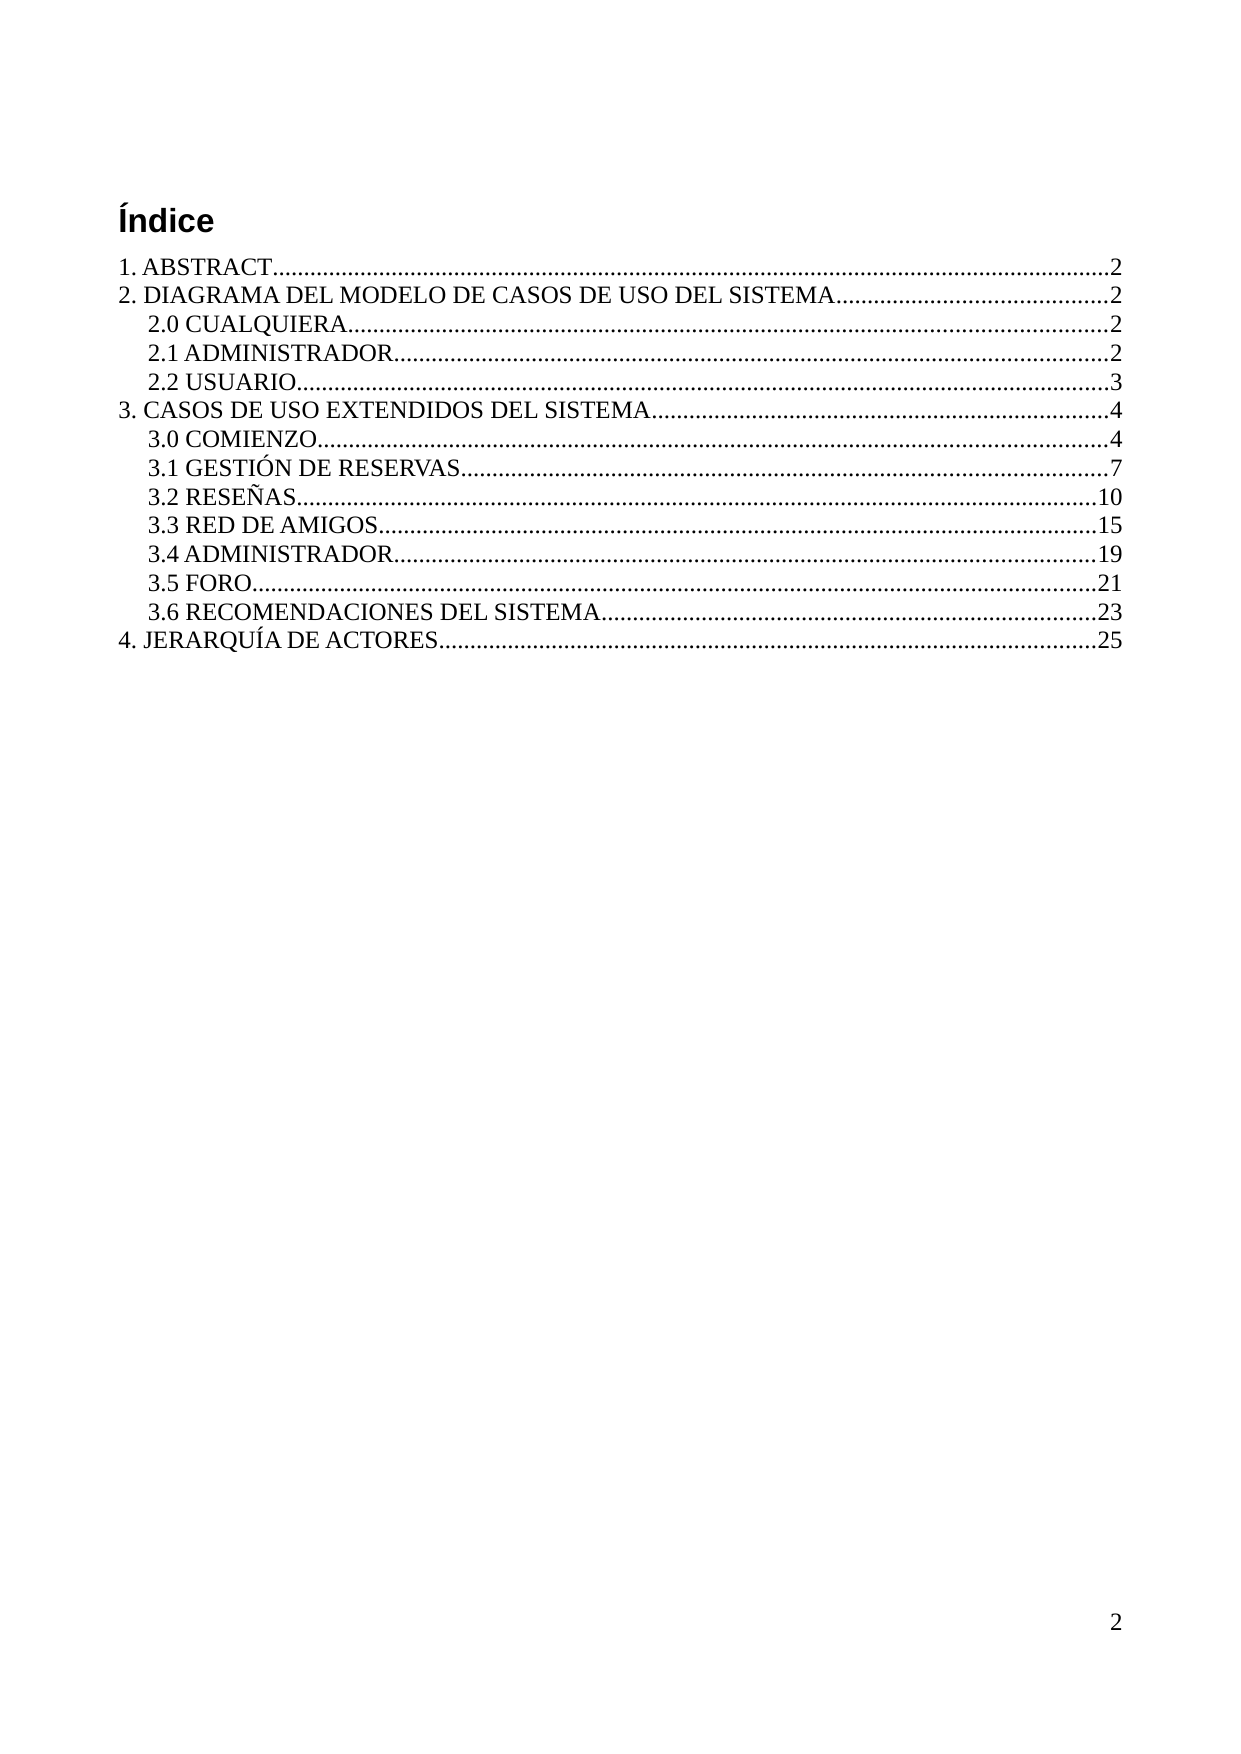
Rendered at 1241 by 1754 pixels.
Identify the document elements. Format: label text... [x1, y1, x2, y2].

text 3.0 COMIENZO 4 [148, 424, 1122, 453]
text 3.1 GESTIÓN DE RESERVAS 7 [148, 453, 1122, 482]
text 4. JERARQUÍA DE ACTORES 25 [118, 625, 1122, 654]
text 1. ABSTRACT 2 [118, 252, 1122, 280]
text 3.2 RESEÑAS 10 [148, 482, 1122, 510]
text 3. CASOS DE USO EXTENDIDOS DEL SISTEMA 4 [118, 395, 1122, 424]
text 3.3 RED DE AMIGOS 15 [148, 510, 1122, 539]
text 2.2 USUARIO 3 [148, 367, 1122, 395]
text 2.1 ADMINISTRADOR 2 [148, 338, 1122, 367]
text 3.6 RECOMENDACIONES DEL SISTEMA 23 [148, 597, 1122, 625]
subtitle Índice [118, 201, 1122, 239]
text 2. DIAGRAMA DEL MODELO DE CASOS DE USO DEL SISTEMA 2 [118, 280, 1122, 309]
text 2.0 CUALQUIERA 2 [148, 309, 1122, 338]
text 3.5 FORO 21 [148, 568, 1122, 597]
text 3.4 ADMINISTRADOR 19 [148, 539, 1122, 568]
